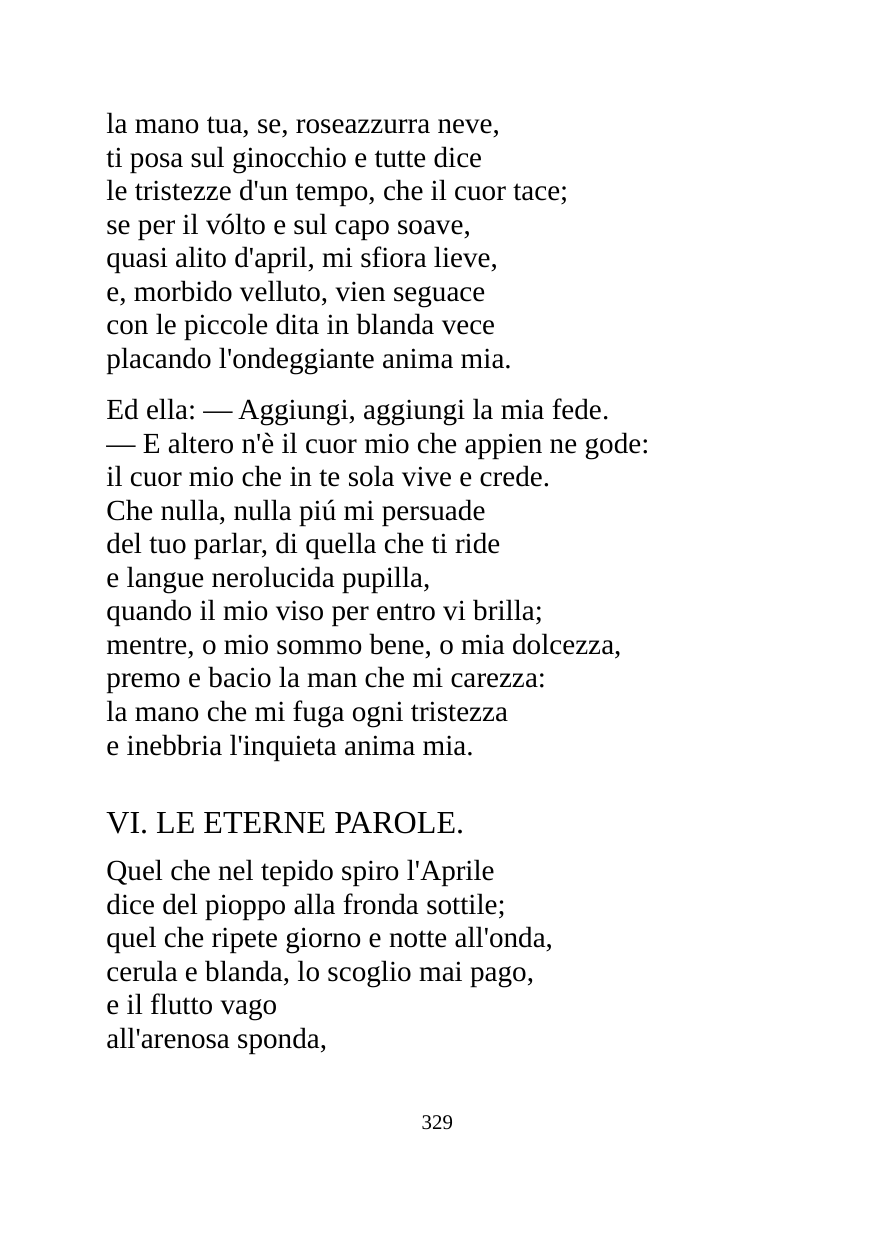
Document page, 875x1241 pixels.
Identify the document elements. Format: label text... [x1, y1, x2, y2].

text la mano tua, se, roseazzurra neve, ti posa sul ginocchio e tutte dice le tristezze d'un tempo, che il cuor tace; se per il vólto e sul capo soave, quasi alito d'april, mi sfiora lieve, e, morbido velluto, vien seguace con le piccole dita in blanda vece placando l'ondeggiante anima mia. [106, 106, 768, 374]
text Ed ella: — Aggiungi, aggiungi la mia fede. — E altero n'è il cuor mio che appien ne gode: il cuor mio che in te sola vive e crede. Che nulla, nulla piú mi persuade del tuo parlar, di quella che ti ride e langue nerolucida pupilla, quando il mio viso per entro vi brilla; mentre, o mio sommo bene, o mia dolcezza, premo e bacio la man che mi carezza: la mano che mi fuga ogni tristezza e inebbria l'inquieta anima mia. [106, 392, 768, 761]
text Quel che nel tepido spiro l'Aprile dice del pioppo alla fronda sottile; quel che ripete giorno e notte all'onda, cerula e blanda, lo scoglio mai pago, e il flutto vago all'arenosa sponda, [106, 853, 768, 1054]
subtitle VI. LE ETERNE PAROLE. [106, 804, 768, 841]
